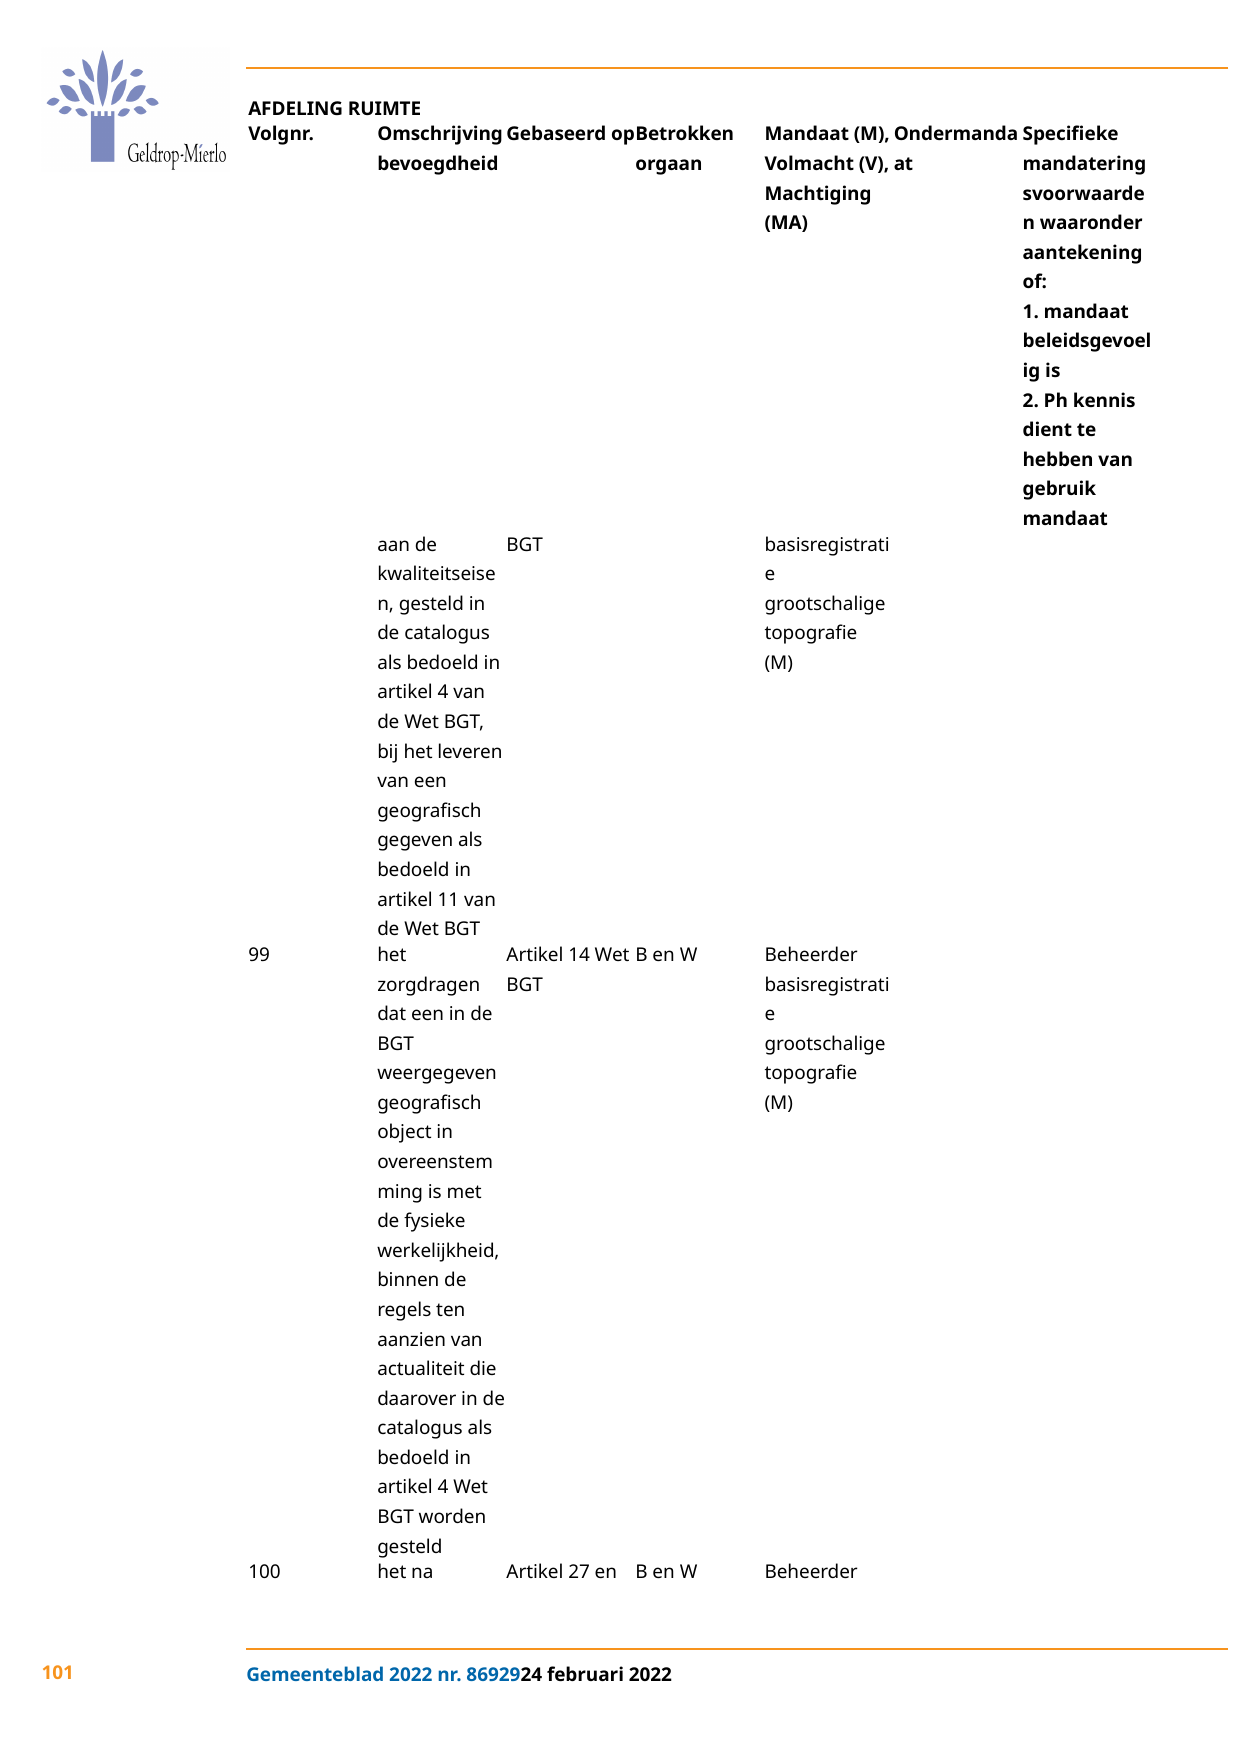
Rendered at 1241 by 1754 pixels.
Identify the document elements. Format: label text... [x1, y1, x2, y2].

table_cell basisregistratie grootschalige topografie (M) [764, 531, 893, 941]
table_cell [894, 531, 1022, 941]
table_cell [635, 531, 764, 941]
table_cell Mandaat (M), Volmacht (V), Machtiging (MA) [764, 121, 893, 531]
table_cell Volgnr. [248, 121, 377, 531]
table_header AFDELING RUIMTE [248, 95, 1152, 121]
table_cell [1023, 941, 1152, 1558]
table_cell 100 [248, 1559, 377, 1584]
table_cell [248, 531, 377, 941]
table_cell Artikel 27 en [506, 1559, 635, 1584]
table_cell B en W [635, 1559, 764, 1584]
table_cell Beheerder [764, 1559, 893, 1584]
table_cell [894, 1559, 1022, 1584]
table_cell Gebaseerd op [506, 121, 635, 531]
table_cell Betrokken orgaan [635, 121, 764, 531]
table_cell [1023, 1559, 1152, 1584]
table_cell 99 [248, 941, 377, 1558]
table_cell [1023, 531, 1152, 941]
table_cell Omschrijving bevoegdheid [377, 121, 506, 531]
picture [41, 47, 231, 172]
table_cell Artikel 14 Wet BGT [506, 941, 635, 1558]
table_cell het na [377, 1559, 506, 1584]
table_cell het zorgdragen dat een in de BGT weergegeven geografisch object in overeenstemming is met de fysieke werkelijkheid, binnen de regels ten aanzien van actualiteit die daarover in de catalogus als bedoeld in artikel 4 Wet BGT worden gesteld [377, 941, 506, 1558]
table_cell aan de kwaliteitseisen, gesteld in de catalogus als bedoeld in artikel 4 van de Wet BGT, bij het leveren van een geografisch gegeven als bedoeld in artikel 11 van de Wet BGT [377, 531, 506, 941]
table_cell Beheerder basisregistratie grootschalige topografie (M) [764, 941, 893, 1558]
table_cell [894, 941, 1022, 1558]
table_cell Ondermandaat [894, 121, 1022, 531]
table_cell BGT [506, 531, 635, 941]
table_cell Specifieke mandateringsvoorwaarden waaronder aantekening of: 1. mandaat beleidsgevoelig is 2. Ph kennis dient te hebben van gebruik mandaat [1023, 121, 1152, 531]
table_cell B en W [635, 941, 764, 1558]
